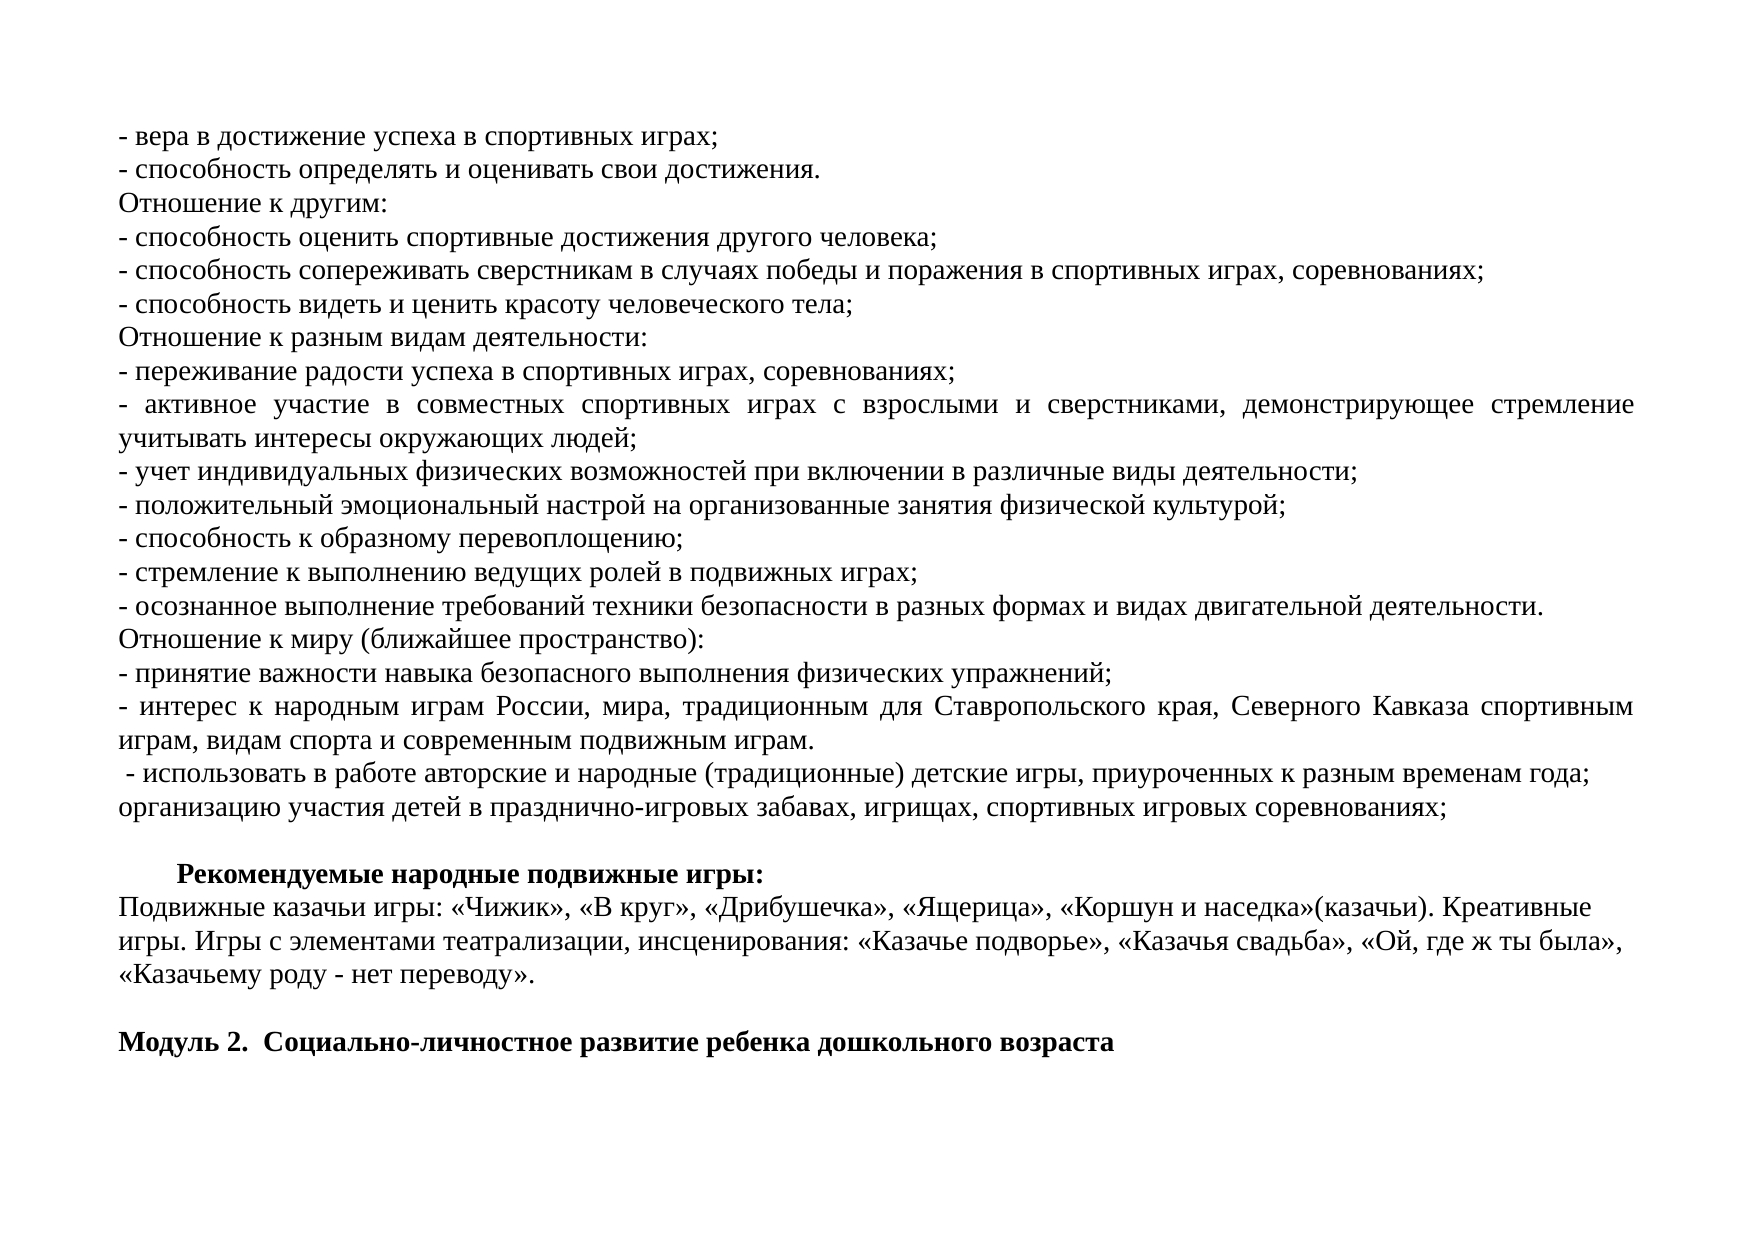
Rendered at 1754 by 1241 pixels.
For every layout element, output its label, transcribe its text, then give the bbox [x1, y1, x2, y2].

list - осознанное выполнение требований техники безопасности в разных формах и видах двигательной деятельности. [118, 588, 1636, 621]
list - стремление к выполнению ведущих ролей в подвижных играх; [118, 554, 1636, 588]
text Модуль 2. Социально-личностное развитие ребенка дошкольного возраста [118, 1024, 1636, 1057]
list - способность к образному перевоплощению; [118, 521, 1636, 554]
list - активное участие в совместных спортивных играх с взрослыми и сверстниками, демонстрирующее стремление учитывать интересы окружающих людей; [118, 386, 1636, 453]
list Отношение к другим: [118, 185, 1636, 219]
list - учет индивидуальных физических возможностей при включении в различные виды деятельности; [118, 453, 1636, 487]
list Отношение к миру (ближайшее пространство): [118, 621, 1636, 655]
list - интерес к народным играм России, мира, традиционным для Ставропольского края, Северного Кавказа спортивным играм, видам спорта и современным подвижным играм. [118, 688, 1636, 755]
text Рекомендуемые народные подвижные игры: [118, 856, 1636, 889]
list - способность оценить спортивные достижения другого человека; [118, 219, 1636, 252]
list - переживание радости успеха в спортивных играх, соревнованиях; [118, 353, 1636, 386]
list - способность видеть и ценить красоту человеческого тела; [118, 286, 1636, 319]
text Подвижные казачьи игры: «Чижик», «В круг», «Дрибушечка», «Ящерица», «Коршун и наседка»(казачьи). Креативные игры. Игры с элементами театрализации, инсценирования: «Казачье подворье», «Казачья свадьба», «Ой, где ж ты была», «Казачьему роду - нет переводу». [118, 889, 1636, 990]
list - использовать в работе авторские и народные (традиционные) детские игры, приуроченных к разным временам года; организацию участия детей в празднично-игровых забавах, игрищах, спортивных игровых соревнованиях; [118, 755, 1636, 822]
list Отношение к разным видам деятельности: [118, 319, 1636, 353]
list - принятие важности навыка безопасного выполнения физических упражнений; [118, 655, 1636, 688]
list - вера в достижение успеха в спортивных играх; [118, 118, 1636, 152]
list - способность сопереживать сверстникам в случаях победы и поражения в спортивных играх, соревнованиях; [118, 252, 1636, 286]
list - положительный эмоциональный настрой на организованные занятия физической культурой; [118, 487, 1636, 521]
list - способность определять и оценивать свои достижения. [118, 152, 1636, 185]
